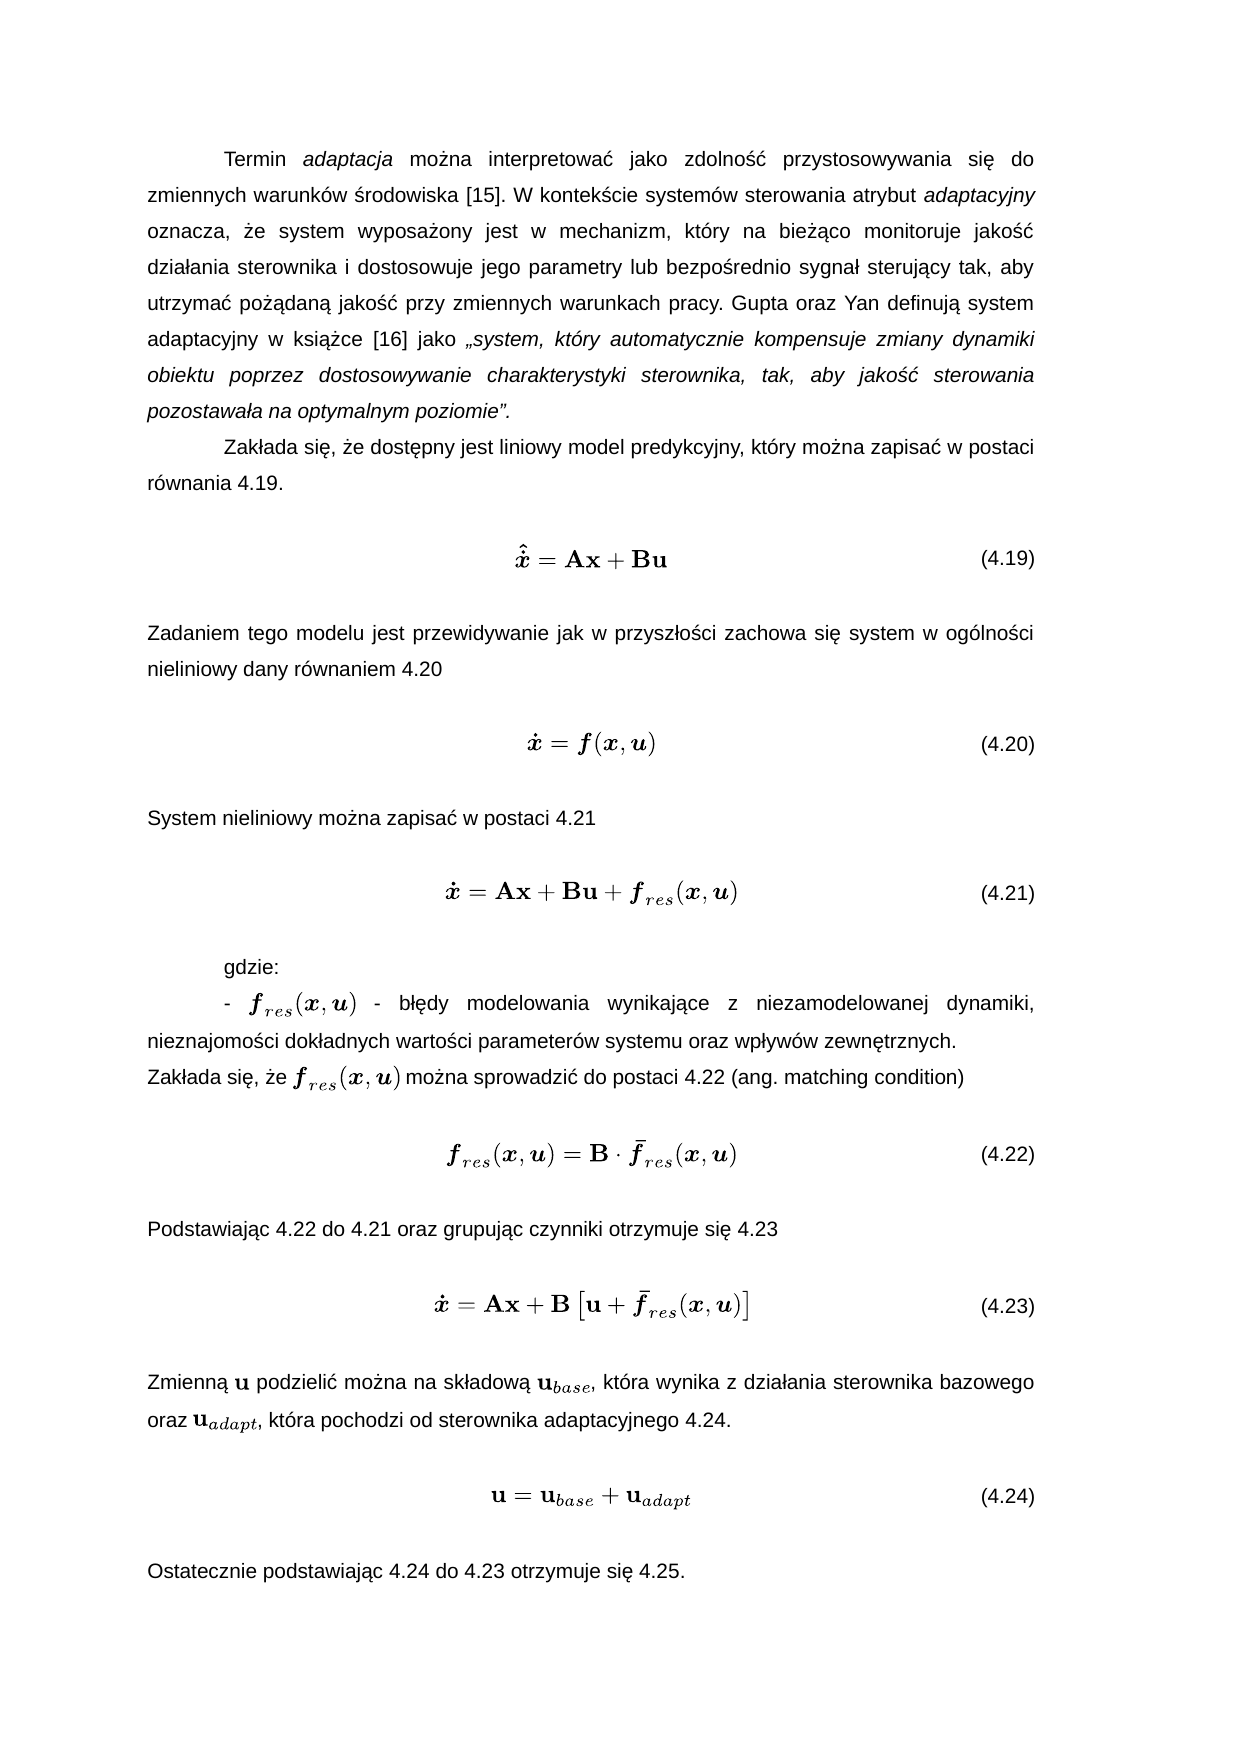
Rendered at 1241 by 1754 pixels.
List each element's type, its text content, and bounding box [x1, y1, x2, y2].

text Zakłada się, że dostępny jest liniowy model predykcyjny, który można zapisać w postaci równania 4.19. [147, 434, 1035, 494]
text (4.21) [147, 879, 1035, 905]
text Termin adaptacja można interpretować jako zdolność przystosowywania się do zmiennych warunków środowiska [15]. W kontekście systemów sterowania atrybut adaptacyjny oznacza, że system wyposażony jest w mechanizm, który na bieżąco monitoruje jakość działania sterownika i dostosowuje jego parametry lub bezpośrednio sygnał sterujący tak, aby utrzymać pożądaną jakość przy zmiennych warunkach pracy. Gupta oraz Yan definują system adaptacyjny w książce [16] jako „system, który automatycznie kompensuje zmiany dynamiki obiektu poprzez dostosowywanie charakterystyki sterownika, tak, aby jakość sterowania pozostawała na optymalnym poziomie”. [147, 147, 1035, 422]
text Ostatecznie podstawiając 4.24 do 4.23 otrzymuje się 4.25. [147, 1559, 1035, 1583]
text (4.24) [147, 1482, 1035, 1509]
text System nieliniowy można zapisać w postaci 4.21 [147, 806, 1035, 830]
text [147, 731, 600, 756]
text (4.20) [650, 731, 1035, 756]
text Zmienną podzielić można na składową , która wynika z działania sterownika bazowego oraz , która pochodzi od sterownika adaptacyjnego 4.24. [147, 1370, 1035, 1433]
text [147, 1291, 580, 1321]
text Podstawiając 4.22 do 4.21 oraz grupując czynniki otrzymuje się 4.23 [147, 1217, 1035, 1241]
text (4.19) [147, 544, 1035, 572]
text (4.23) [748, 1291, 1035, 1321]
text [147, 1140, 635, 1168]
text Zakłada się, że można sprowadzić do postaci 4.22 (ang. matching condition) [147, 1064, 1035, 1091]
text - - błędy modelowania wynikające z niezamodelowanej dynamiki, nieznajomości dokładnych wartości parameterów systemu oraz wpływów zewnętrznych. [147, 991, 1035, 1053]
text gdzie: [147, 955, 1035, 979]
text Zadaniem tego modelu jest przewidywanie jak w przyszłości zachowa się system w ogólności nieliniowy dany równaniem 4.20 [147, 621, 1035, 681]
text (4.22) [646, 1140, 1035, 1168]
